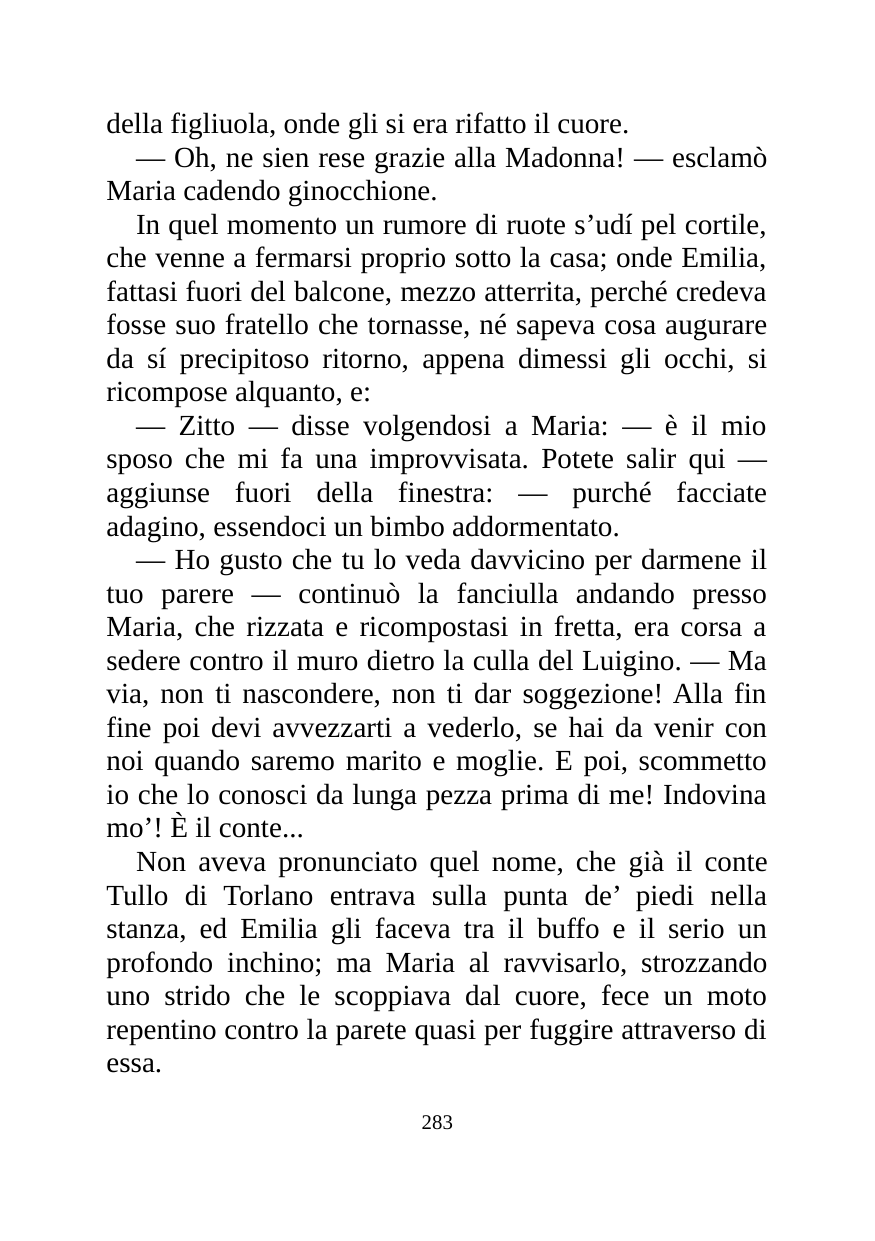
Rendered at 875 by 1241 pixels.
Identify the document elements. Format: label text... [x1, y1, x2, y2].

text — Ho gusto che tu lo veda davvicino per darmene il tuo parere — continuò la fanciulla andando presso Maria, che rizzata e ricompostasi in fretta, era corsa a sedere contro il muro dietro la culla del Luigino. — Ma via, non ti nascondere, non ti dar soggezione! Alla fin fine poi devi avvezzarti a vederlo, se hai da venir con noi quando saremo marito e moglie. E poi, scommetto io che lo conosci da lunga pezza prima di me! Indovina mo’! È il conte... [106, 542, 768, 844]
text — Zitto — disse volgendosi a Maria: — è il mio sposo che mi fa una improvvisata. Potete salir qui — aggiunse fuori della finestra: — purché facciate adagino, essendoci un bimbo addormentato. [106, 408, 768, 542]
text — Oh, ne sien rese grazie alla Madonna! — esclamò Maria cadendo ginocchione. [106, 140, 768, 207]
text della figliuola, onde gli si era rifatto il cuore. [106, 106, 768, 140]
text Non aveva pronunciato quel nome, che già il conte Tullo di Torlano entrava sulla punta de’ piedi nella stanza, ed Emilia gli faceva tra il buffo e il serio un profondo inchino; ma Maria al ravvisarlo, strozzando uno strido che le scoppiava dal cuore, fece un moto repentino contro la parete quasi per fuggire attraverso di essa. [106, 844, 768, 1079]
text In quel momento un rumore di ruote s’udí pel cortile, che venne a fermarsi proprio sotto la casa; onde Emilia, fattasi fuori del balcone, mezzo atterrita, perché credeva fosse suo fratello che tornasse, né sapeva cosa augurare da sí precipitoso ritorno, appena dimessi gli occhi, si ricompose alquanto, e: [106, 207, 768, 408]
